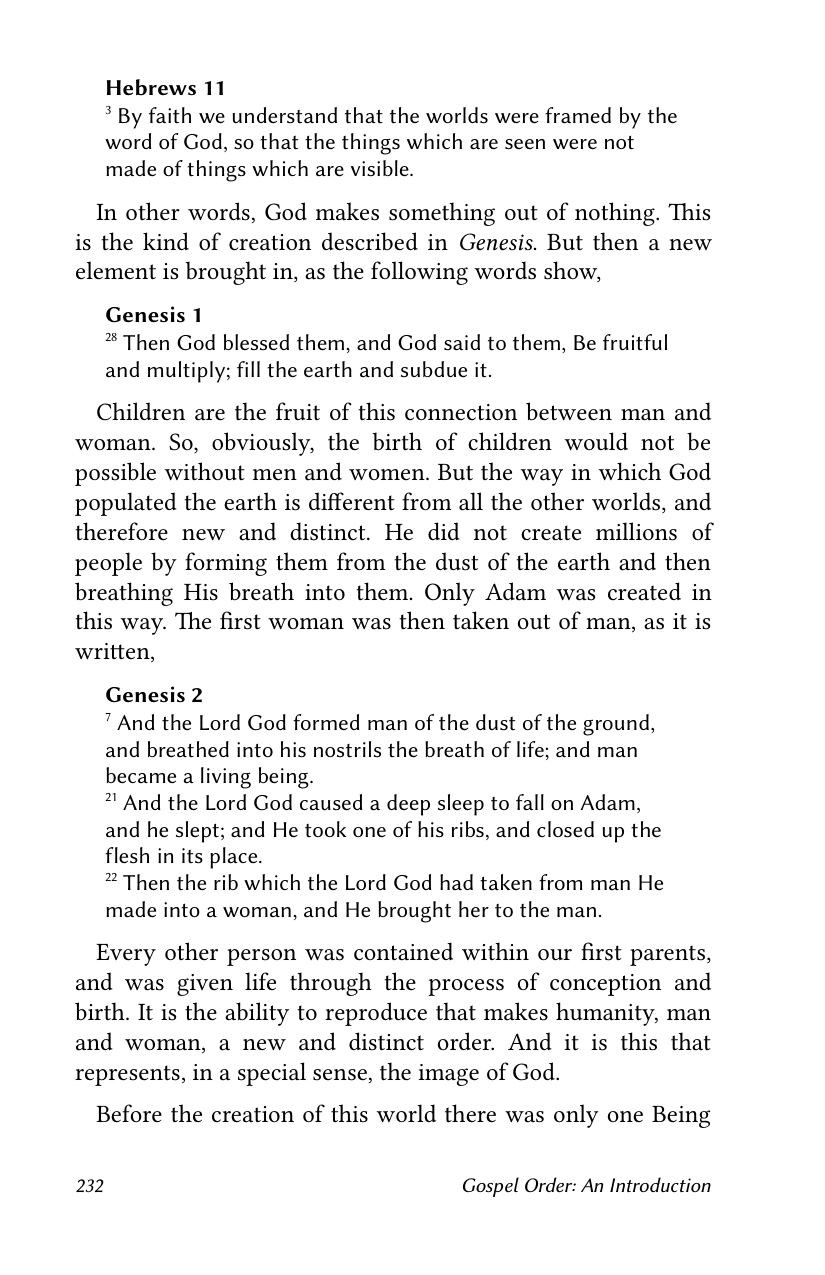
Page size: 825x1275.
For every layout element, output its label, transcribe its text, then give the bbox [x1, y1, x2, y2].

text 7 And the Lord God formed man of the dust of the ground, and breathed into his nostrils the breath of life; and man became a living being. [105, 710, 682, 789]
text In other words, God makes something out of nothing. This is the kind of creation described in Genesis. But then a new element is brought in, as the following words show, [75, 198, 712, 286]
text 21 And the Lord God caused a deep sleep to fall on Adam, and he slept; and He took one of his ribs, and closed up the flesh in its place. [105, 790, 682, 869]
text Hebrews 11 [105, 75, 712, 101]
text 22 Then the rib which the Lord God had taken from man He made into a woman, and He brought her to the man. [105, 870, 682, 923]
text Every other person was contained within our first parents, and was given life through the process of conception and birth. It is the ability to reproduce that makes humanity, man and woman, a new and distinct order. And it is this that represents, in a special sense, the image of God. [75, 938, 712, 1086]
text Before the creation of this world there was only one Being [75, 1100, 712, 1128]
text 28 Then God blessed them, and God said to them, Be fruitful and multiply; fill the earth and subdue it. [105, 330, 682, 383]
text Children are the fruit of this connection between man and woman. So, obviously, the birth of children would not be possible without men and women. But the way in which God populated the earth is different from all the other worlds, and therefore new and distinct. He did not create millions of people by forming them from the dust of the earth and then breathing His breath into them. Only Adam was created in this way. The first woman was then taken out of man, as it is written, [75, 398, 712, 666]
text 3 By faith we understand that the worlds were framed by the word of God, so that the things which are seen were not made of things which are visible. [105, 103, 682, 182]
text Genesis 2 [105, 682, 712, 708]
text Genesis 1 [105, 302, 712, 328]
